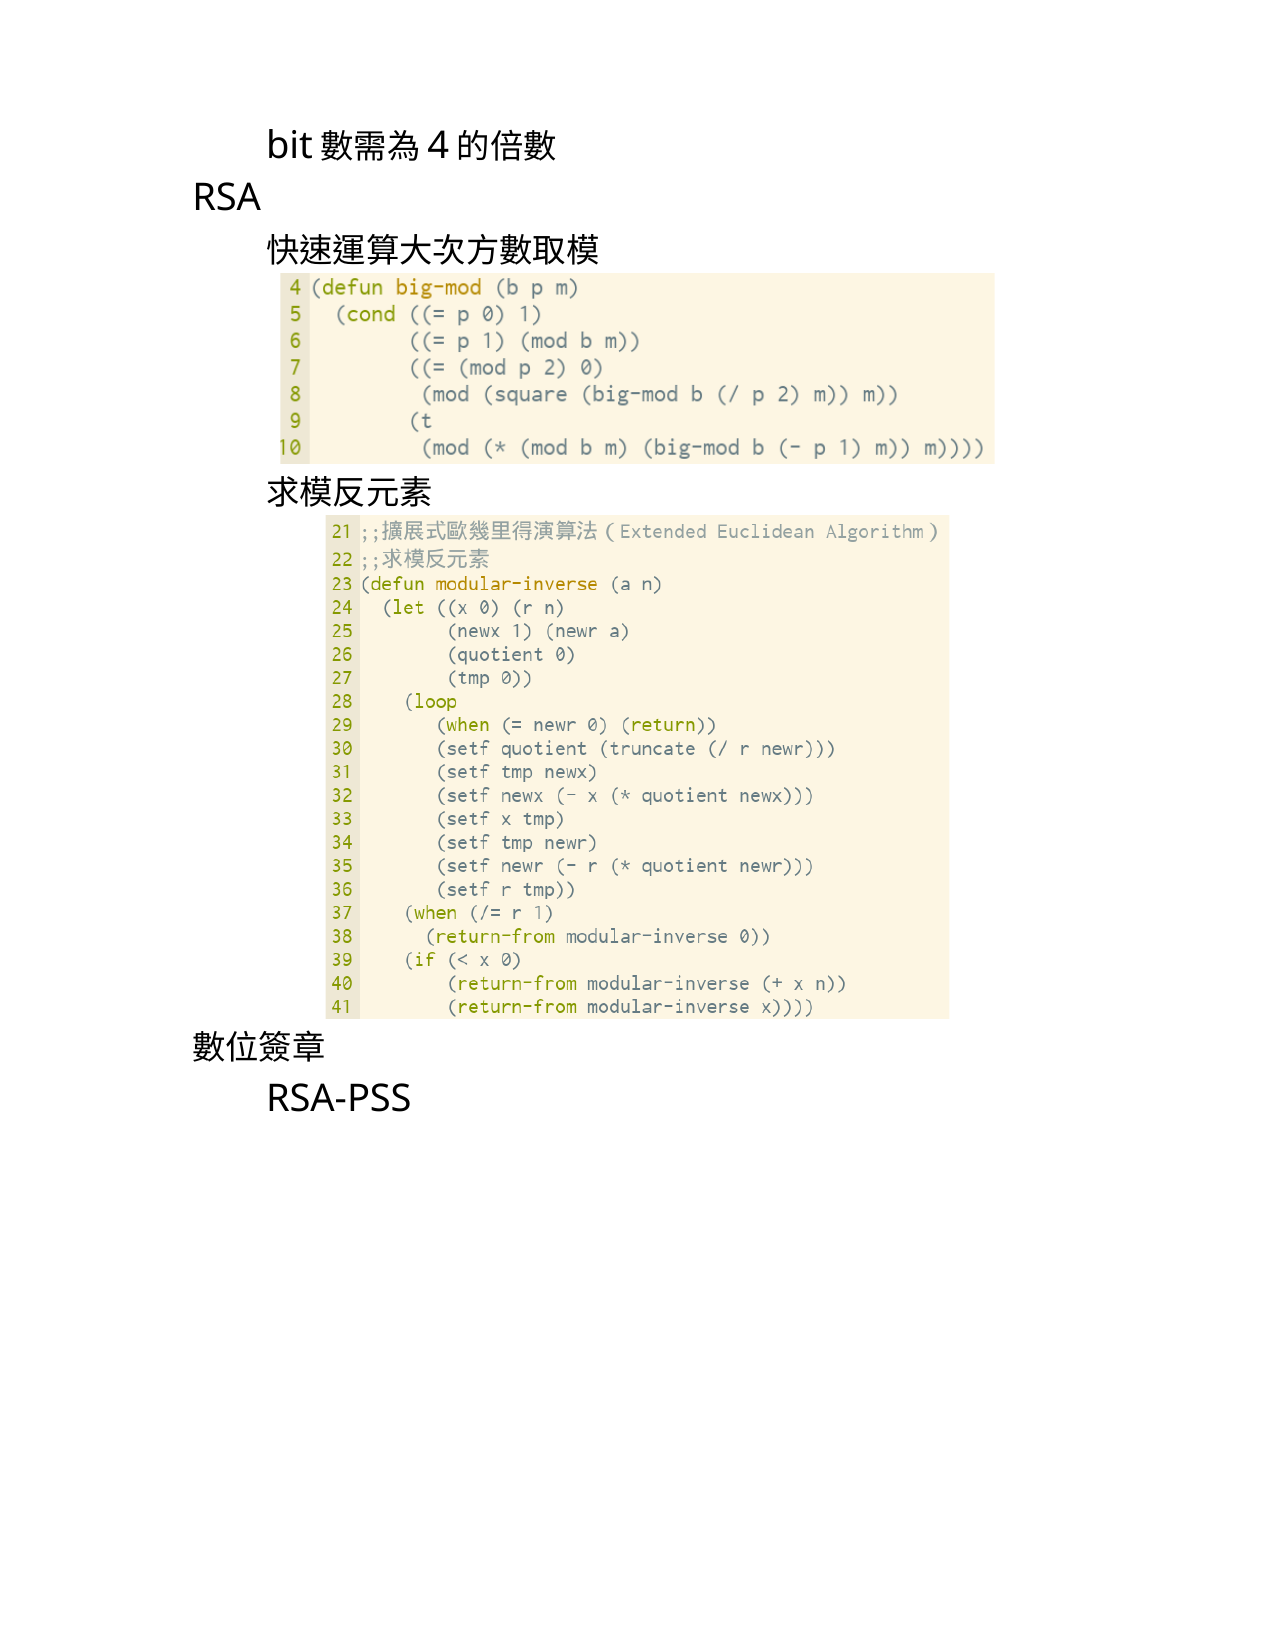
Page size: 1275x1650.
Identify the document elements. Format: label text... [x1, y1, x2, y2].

text 數位簽章 [118, 1019, 1157, 1070]
picture [325, 515, 950, 1019]
text RSA-PSS [118, 1070, 1157, 1122]
text RSA [118, 170, 1157, 222]
text bit數需為4的倍數 [118, 118, 1157, 170]
picture [280, 273, 995, 464]
text 求模反元素 [118, 464, 1157, 516]
text 快速運算大次方數取模 [118, 222, 1157, 273]
